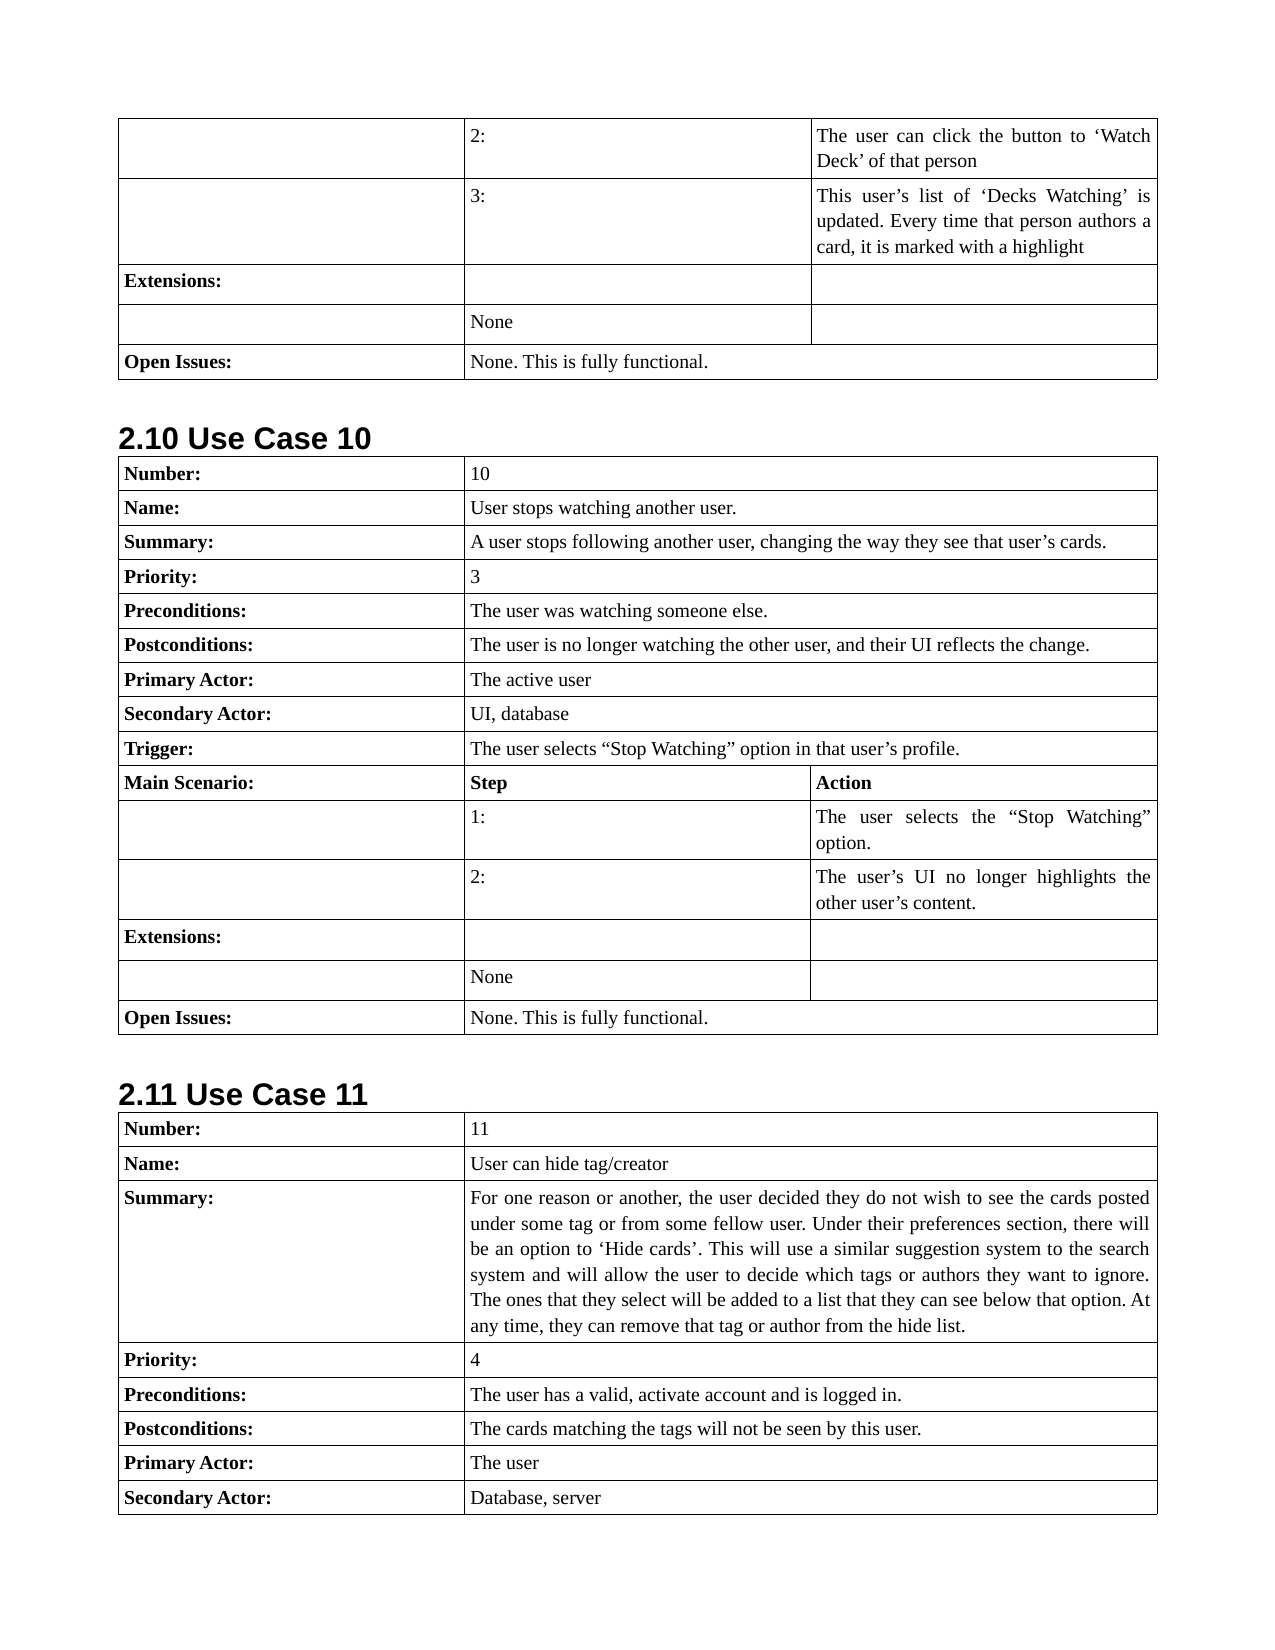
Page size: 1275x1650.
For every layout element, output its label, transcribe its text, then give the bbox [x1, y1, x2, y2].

table_cell [812, 265, 1157, 304]
table_cell The user selects “Stop Watching” option in that user’s profile. [465, 732, 1157, 765]
table_cell Trigger: [119, 732, 464, 765]
table_cell For one reason or another, the user decided they do not wish to see the cards posted under some tag or from some fellow user. Under their preferences section, there will be an option to ‘Hide cards’. This will use a similar suggestion system to the search system and will allow the user to decide which tags or authors they want to ignore. The ones that they select will be added to a list that they can see below that option. At any time, they can remove that tag or author from the hide list. [465, 1181, 1157, 1342]
table_cell The user [465, 1446, 1157, 1480]
table_cell Primary Actor: [119, 1446, 464, 1480]
table_cell Preconditions: [119, 1378, 464, 1411]
table_cell None. This is fully functional. [465, 1001, 1157, 1034]
table_cell The user is no longer watching the other user, and their UI reflects the change. [465, 629, 1157, 662]
text 2.11 Use Case 11 [118, 1076, 1157, 1112]
table_cell Secondary Actor: [119, 697, 464, 731]
table_header 10 [465, 457, 1157, 490]
table_cell [812, 305, 1157, 344]
table_cell The user has a valid, activate account and is logged in. [465, 1378, 1157, 1411]
table_cell User can hide tag/creator [465, 1147, 1157, 1180]
table_cell Priority: [119, 560, 464, 593]
table_cell None. This is fully functional. [465, 345, 1157, 378]
table_cell Name: [119, 1147, 464, 1180]
table_cell Action [811, 766, 1157, 799]
table_cell Open Issues: [119, 1001, 464, 1034]
table_cell None [465, 305, 811, 344]
table_cell None [465, 961, 810, 1000]
table_cell 3: [465, 179, 811, 263]
table_header Number: [119, 457, 464, 490]
table_cell [811, 920, 1157, 959]
table_cell User stops watching another user. [465, 491, 1157, 524]
table_cell The active user [465, 663, 1157, 696]
table_cell Primary Actor: [119, 663, 464, 696]
table_cell The user selects the “Stop Watching” option. [811, 801, 1157, 859]
table_cell [465, 920, 810, 959]
table_cell 1: [465, 801, 810, 859]
table_cell UI, database [465, 697, 1157, 731]
table_cell Extensions: [119, 920, 464, 959]
table_cell 3 [465, 560, 1157, 593]
table_cell Postconditions: [119, 1412, 464, 1445]
table_cell Extensions: [119, 265, 464, 304]
table_cell Preconditions: [119, 594, 464, 628]
table_cell 2: [465, 860, 810, 919]
text 2.10 Use Case 10 [118, 420, 1157, 456]
table_cell Step [465, 766, 810, 799]
table_cell Name: [119, 491, 464, 524]
table_cell [119, 305, 464, 344]
table_cell Main Scenario: [119, 766, 464, 799]
table_cell [119, 860, 464, 919]
table_cell Priority: [119, 1343, 464, 1377]
table_cell Secondary Actor: [119, 1481, 464, 1514]
table_cell Summary: [119, 1181, 464, 1342]
table_cell [119, 801, 464, 859]
table_cell The user’s UI no longer highlights the other user’s content. [811, 860, 1157, 919]
table_header 11 [465, 1113, 1157, 1146]
table_cell [465, 265, 811, 304]
table_header Number: [119, 1113, 464, 1146]
table_cell [119, 961, 464, 1000]
table_cell [811, 961, 1157, 1000]
table_cell This user’s list of ‘Decks Watching’ is updated. Every time that person authors a card, it is marked with a highlight [812, 179, 1157, 263]
table_cell The user can click the button to ‘Watch Deck’ of that person [812, 119, 1157, 178]
table_cell The cards matching the tags will not be seen by this user. [465, 1412, 1157, 1445]
table_cell Open Issues: [119, 345, 464, 378]
table_cell A user stops following another user, changing the way they see that user’s cards. [465, 526, 1157, 559]
table_cell 4 [465, 1343, 1157, 1377]
table_cell [119, 179, 464, 263]
table_cell The user was watching someone else. [465, 594, 1157, 628]
table_cell Postconditions: [119, 629, 464, 662]
table_cell 2: [465, 119, 811, 178]
table_cell Summary: [119, 526, 464, 559]
table_cell Database, server [465, 1481, 1157, 1514]
table_cell [119, 119, 464, 178]
